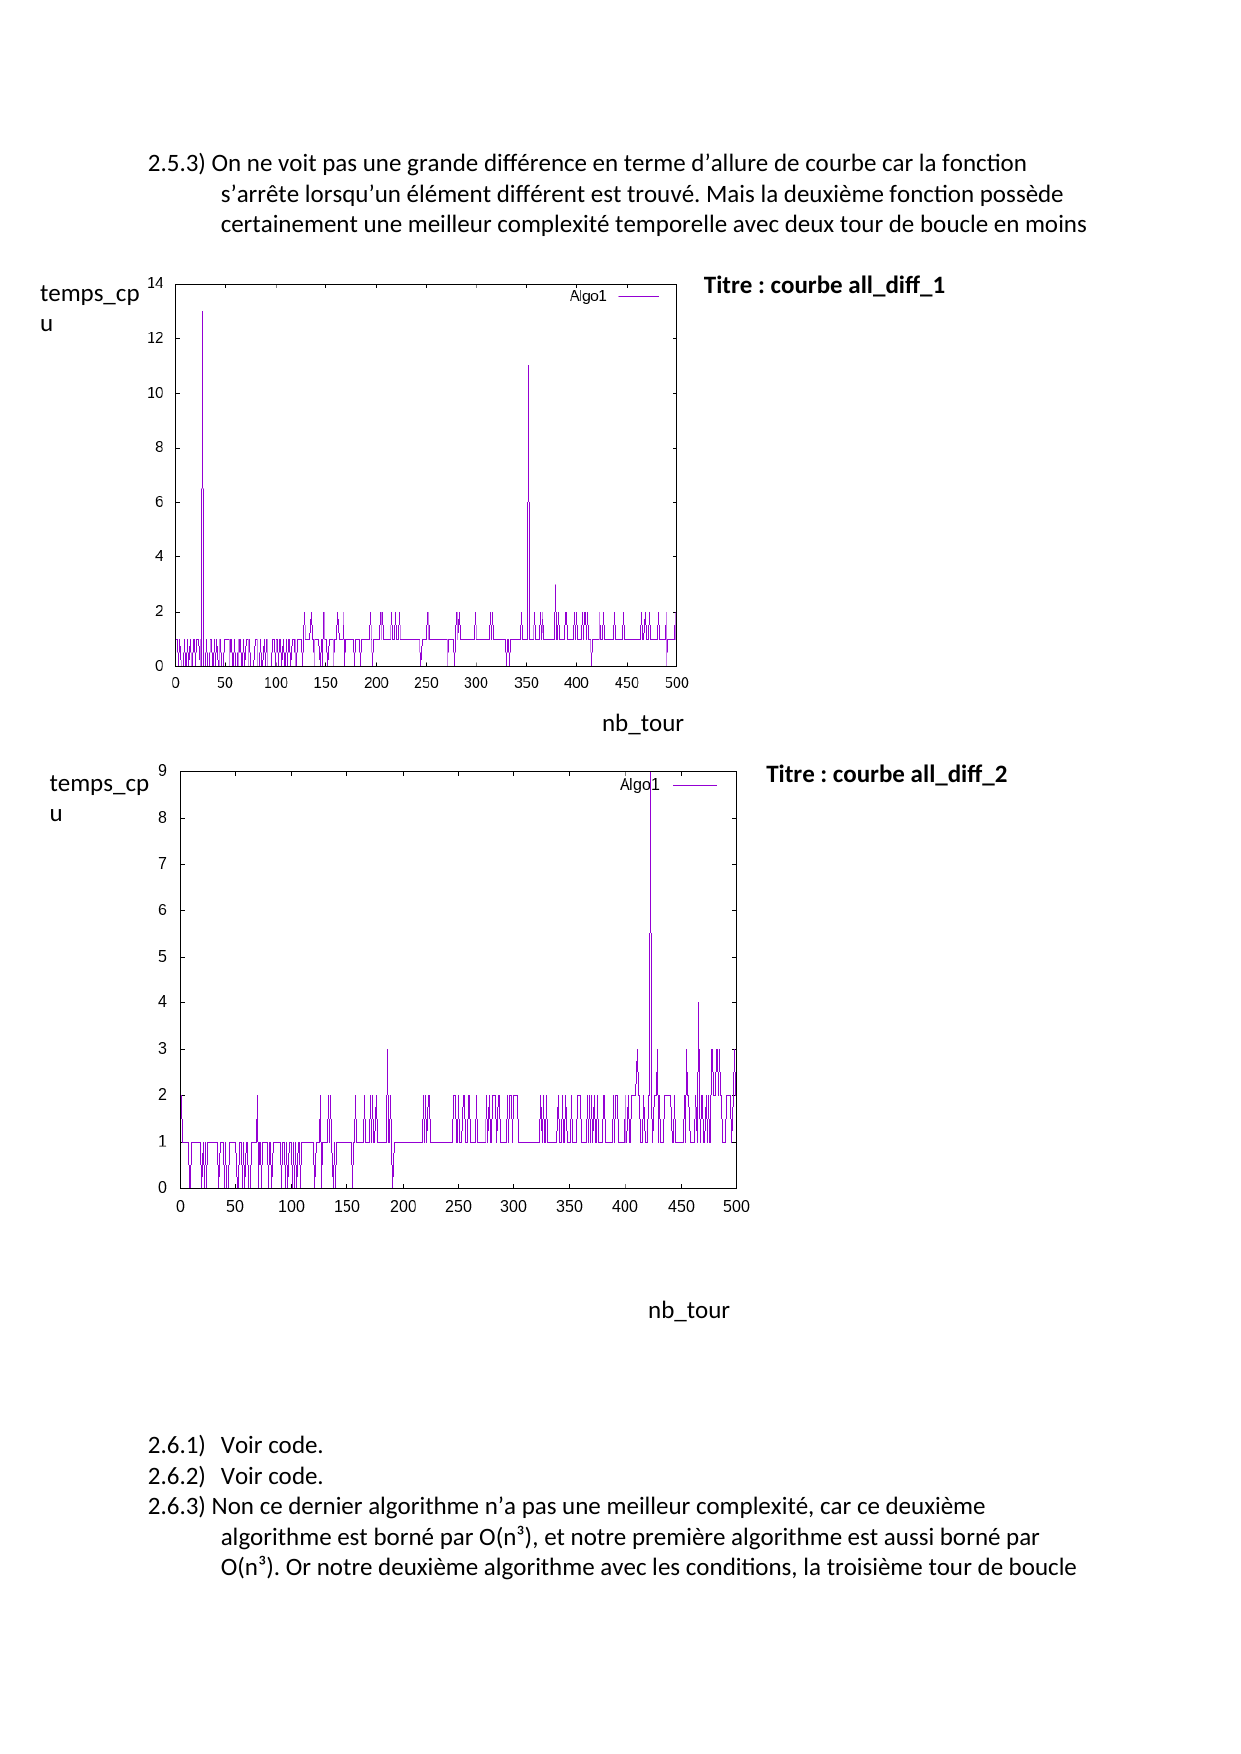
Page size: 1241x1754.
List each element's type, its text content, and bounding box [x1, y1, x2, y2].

text Titre : courbe all_diff_2 [766, 758, 1093, 788]
text 2.6.1) Voir code. [148, 1429, 1093, 1460]
text Titre : courbe all_diff_1 [704, 270, 1093, 300]
text nb_tour [602, 707, 722, 738]
text 2.5.3) On ne voit pas une grande différence en terme d’allure de courbe car la fonction s’arrête lorsqu’un élément différent est trouvé. Mais la deuxième fonction possède certainement une meilleur complexité temporelle avec deux tour de boucle en moins [148, 148, 1093, 239]
text 2.6.2) Voir code. [148, 1460, 1093, 1491]
text temps_cpu [49, 767, 151, 825]
picture [125, 266, 704, 701]
text temps_cpu [40, 277, 142, 335]
text nb_tour [648, 1295, 768, 1325]
picture [135, 752, 766, 1226]
text 2.6.3) Non ce dernier algorithme n’a pas une meilleur complexité, car ce deuxième algorithme est borné par O(n³), et notre première algorithme est aussi borné par O(n³). Or notre deuxième algorithme avec les conditions, la troisième tour de boucle [148, 1491, 1093, 1582]
